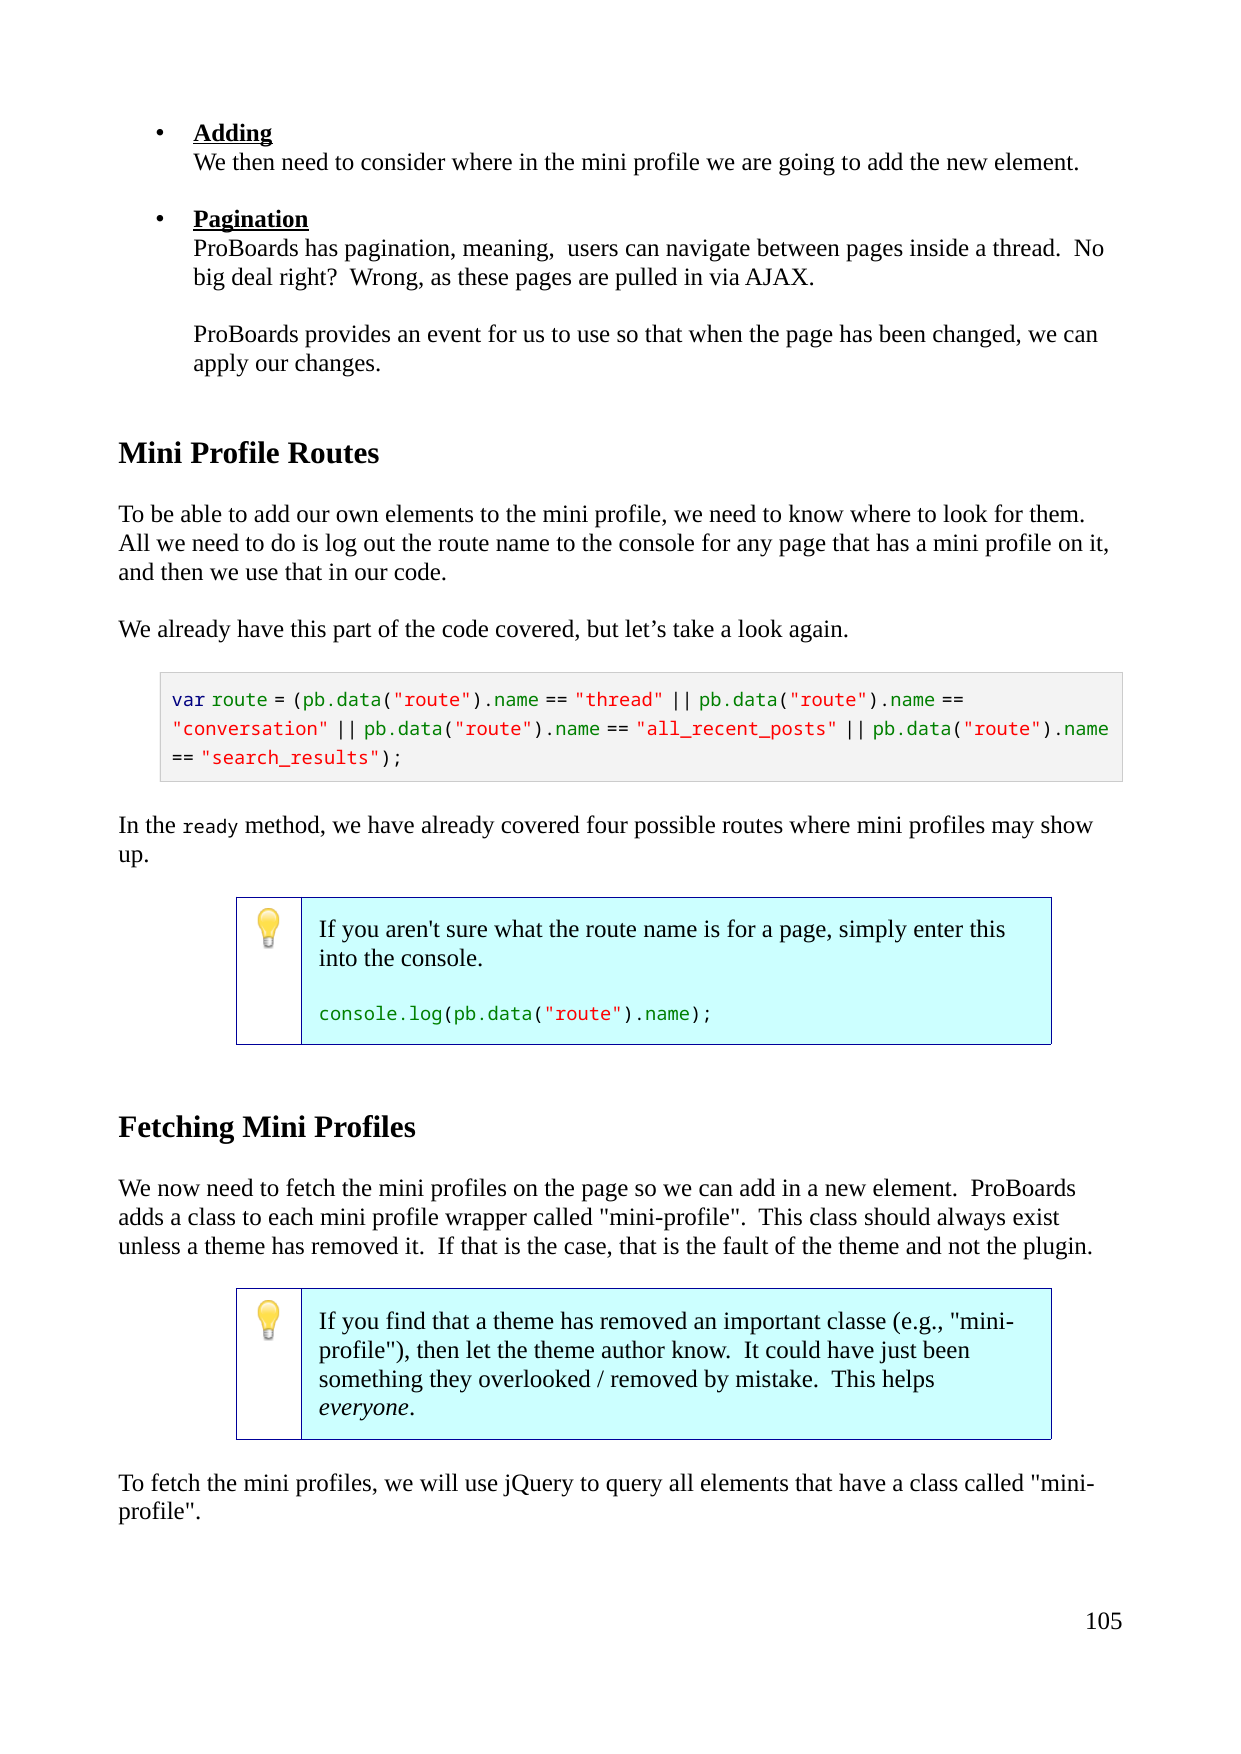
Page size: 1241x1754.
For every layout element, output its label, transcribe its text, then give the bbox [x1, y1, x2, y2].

text To be able to add our own elements to the mini profile, we need to know where to look for them. All we need to do is log out the route name to the console for any page that has a mini profile on it, and then we use that in our code. [118, 499, 1122, 585]
table_header If you aren't sure what the route name is for a page, simply enter this into the console. console.log(pb.data("route").name); [302, 898, 1051, 1044]
table_header [237, 1289, 301, 1439]
picture [251, 1300, 286, 1341]
text var route = (pb.data("route").name == "thread" || pb.data("route").name == "conversation" || pb.data("route").name == "all_recent_posts" || pb.data("route").name == "search_results"); [161, 673, 1122, 781]
text In the ready method, we have already covered four possible routes where mini profiles may show up. [118, 810, 1122, 868]
text Fetching Mini Profiles [118, 1109, 1122, 1144]
text We already have this part of the code covered, but let’s take a look again. [118, 614, 1122, 643]
list Adding We then need to consider where in the mini profile we are going to add the new element. [156, 118, 1122, 204]
text To fetch the mini profiles, we will use jQuery to query all elements that have a class called "mini-profile". [118, 1468, 1122, 1525]
text We now need to fetch the mini profiles on the page so we can add in a new element. ProBoards adds a class to each mini profile wrapper called "mini-profile". This class should always exist unless a theme has removed it. If that is the case, that is the fault of the theme and not the plugin. [118, 1173, 1122, 1259]
text Mini Profile Routes [118, 434, 1122, 470]
table_header [237, 898, 301, 1044]
picture [251, 908, 286, 949]
table_header If you find that a theme has removed an important classe (e.g., "mini-profile"), then let the theme author know. It could have just been something they overlooked / removed by mistake. This helps everyone. [302, 1289, 1051, 1439]
list Pagination ProBoards has pagination, meaning, users can navigate between pages inside a thread. No big deal right? Wrong, as these pages are pulled in via AJAX. ProBoards provides an event for us to use so that when the page has been changed, we can apply our changes. [156, 204, 1122, 377]
